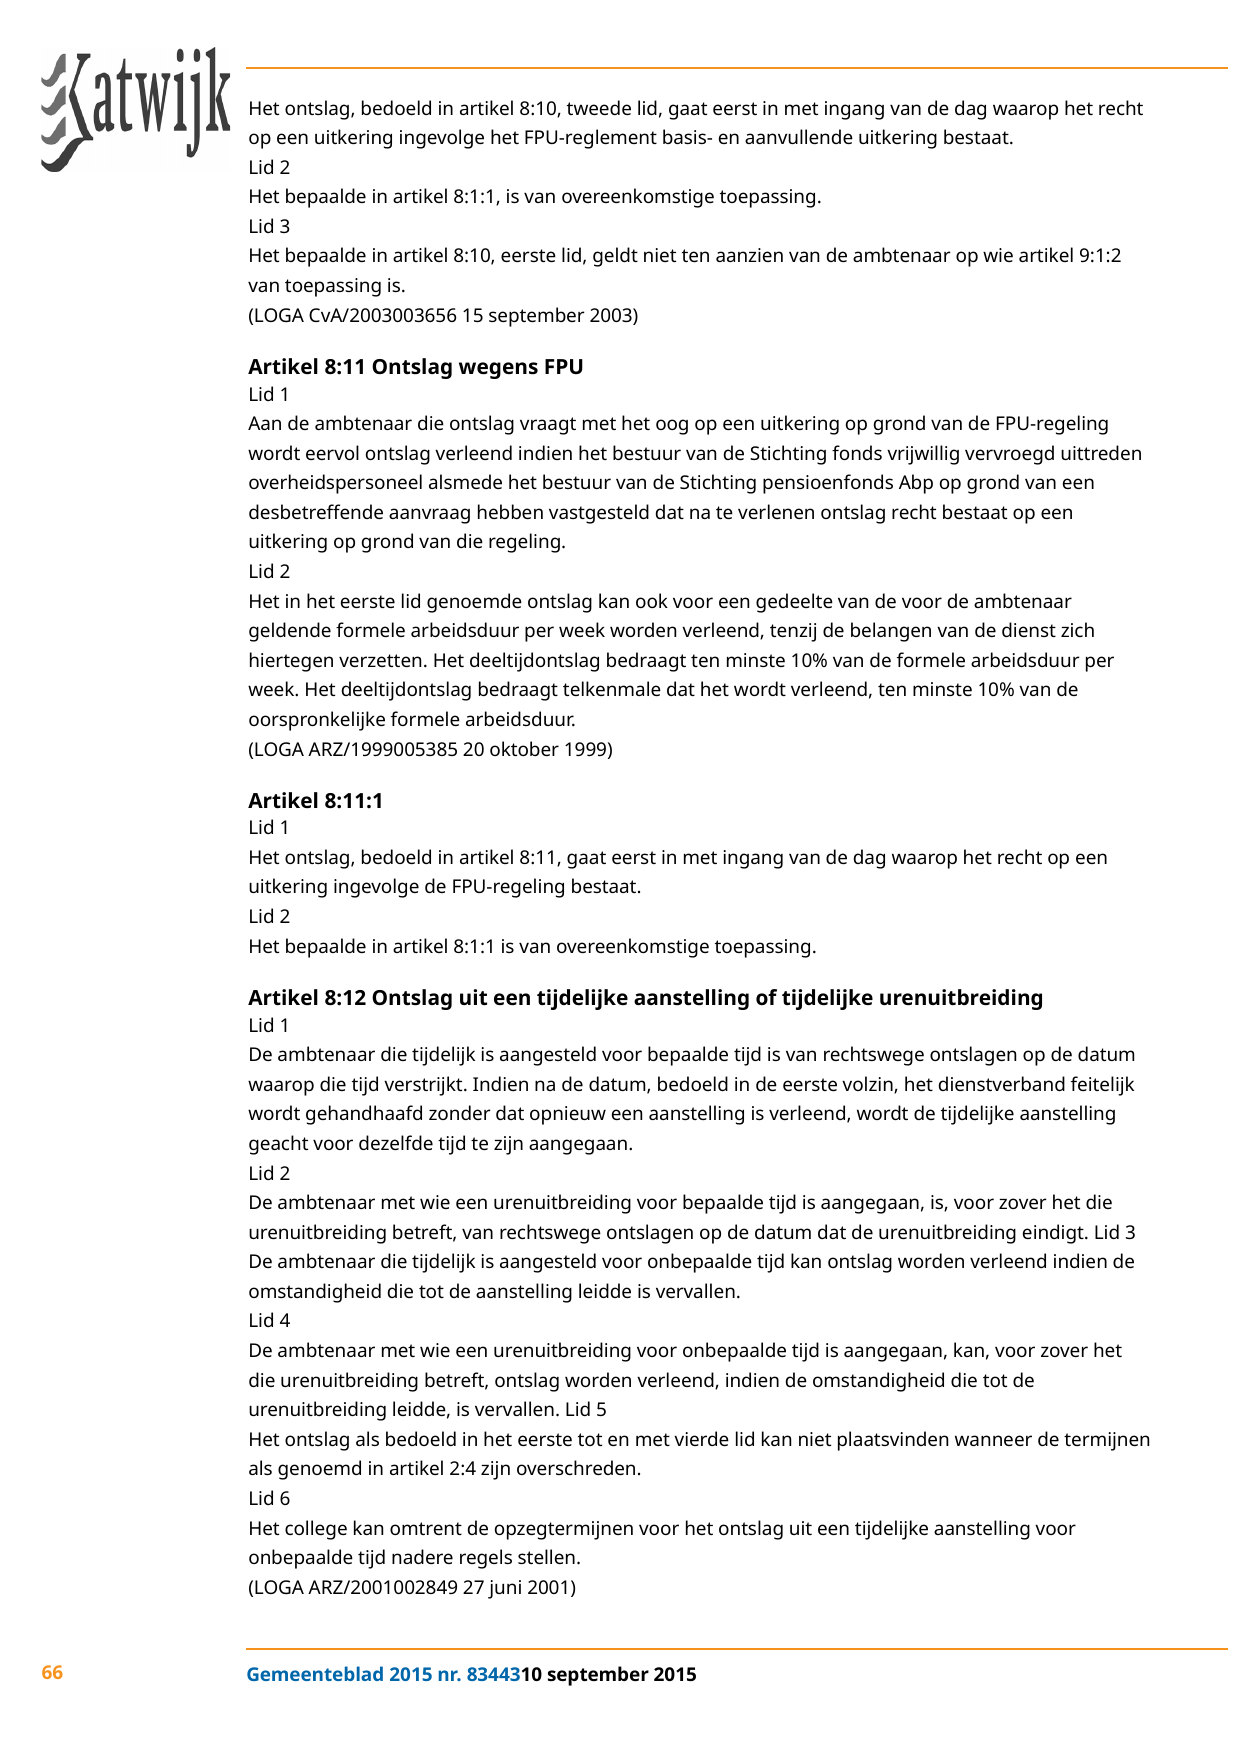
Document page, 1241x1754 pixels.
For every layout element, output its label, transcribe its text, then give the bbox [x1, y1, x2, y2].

text Het ontslag als bedoeld in het eerste tot en met vierde lid kan niet plaatsvinden wanneer de termijnen als genoemd in artikel 2:4 zijn overschreden. [248, 1426, 1152, 1481]
text Artikel 8:11:1 [248, 786, 1152, 814]
text Het ontslag, bedoeld in artikel 8:11, gaat eerst in met ingang van de dag waarop het recht op een uitkering ingevolge de FPU-regeling bestaat. [248, 844, 1152, 899]
text Lid 6 [248, 1485, 1152, 1511]
text (LOGA ARZ/2001002849 27 juni 2001) [248, 1574, 1152, 1599]
text (LOGA ARZ/1999005385 20 oktober 1999) [248, 736, 1152, 761]
text Lid 2 [248, 558, 1152, 584]
text Lid 3 [248, 213, 1152, 239]
text Artikel 8:11 Ontslag wegens FPU [248, 352, 1152, 381]
text De ambtenaar met wie een urenuitbreiding voor bepaalde tijd is aangegaan, is, voor zover het die urenuitbreiding betreft, van rechtswege ontslagen op de datum dat de urenuitbreiding eindigt. Lid 3 [248, 1189, 1152, 1244]
text De ambtenaar die tijdelijk is aangesteld voor onbepaalde tijd kan ontslag worden verleend indien de omstandigheid die tot de aanstelling leidde is vervallen. [248, 1248, 1152, 1304]
text Het in het eerste lid genoemde ontslag kan ook voor een gedeelte van de voor de ambtenaar geldende formele arbeidsduur per week worden verleend, tenzij de belangen van de dienst zich hiertegen verzetten. Het deeltijdontslag bedraagt ten minste 10% van de formele arbeidsduur per week. Het deeltijdontslag bedraagt telkenmale dat het wordt verleend, ten minste 10% van de oorspronkelijke formele arbeidsduur. [248, 588, 1152, 732]
text De ambtenaar die tijdelijk is aangesteld voor bepaalde tijd is van rechtswege ontslagen op de datum waarop die tijd verstrijkt. Indien na de datum, bedoeld in de eerste volzin, het dienstverband feitelijk wordt gehandhaafd zonder dat opnieuw een aanstelling is verleend, wordt de tijdelijke aanstelling geacht voor dezelfde tijd te zijn aangegaan. [248, 1041, 1152, 1156]
text Het bepaalde in artikel 8:10, eerste lid, geldt niet ten aanzien van de ambtenaar op wie artikel 9:1:2 van toepassing is. [248, 243, 1152, 298]
text Lid 1 [248, 381, 1152, 406]
picture [41, 47, 231, 172]
text Het bepaalde in artikel 8:1:1 is van overeenkomstige toepassing. [248, 933, 1152, 959]
text Lid 4 [248, 1308, 1152, 1333]
text Lid 2 [248, 1160, 1152, 1185]
text Lid 2 [248, 154, 1152, 180]
text Het ontslag, bedoeld in artikel 8:10, tweede lid, gaat eerst in met ingang van de dag waarop het recht op een uitkering ingevolge het FPU-reglement basis- en aanvullende uitkering bestaat. [248, 95, 1152, 150]
text Lid 1 [248, 1012, 1152, 1037]
text (LOGA CvA/2003003656 15 september 2003) [248, 302, 1152, 328]
text Lid 1 [248, 814, 1152, 840]
text Het college kan omtrent de opzegtermijnen voor het ontslag uit een tijdelijke aanstelling voor onbepaalde tijd nadere regels stellen. [248, 1515, 1152, 1570]
text Het bepaalde in artikel 8:1:1, is van overeenkomstige toepassing. [248, 183, 1152, 209]
text Lid 2 [248, 903, 1152, 929]
text Aan de ambtenaar die ontslag vraagt met het oog op een uitkering op grond van de FPU-regeling wordt eervol ontslag verleend indien het bestuur van de Stichting fonds vrijwillig vervroegd uittreden overheidspersoneel alsmede het bestuur van de Stichting pensioenfonds Abp op grond van een desbetreffende aanvraag hebben vastgesteld dat na te verlenen ontslag recht bestaat op een uitkering op grond van die regeling. [248, 410, 1152, 554]
text Artikel 8:12 Ontslag uit een tijdelijke aanstelling of tijdelijke urenuitbreiding [248, 983, 1152, 1012]
text De ambtenaar met wie een urenuitbreiding voor onbepaalde tijd is aangegaan, kan, voor zover het die urenuitbreiding betreft, ontslag worden verleend, indien de omstandigheid die tot de urenuitbreiding leidde, is vervallen. Lid 5 [248, 1337, 1152, 1422]
